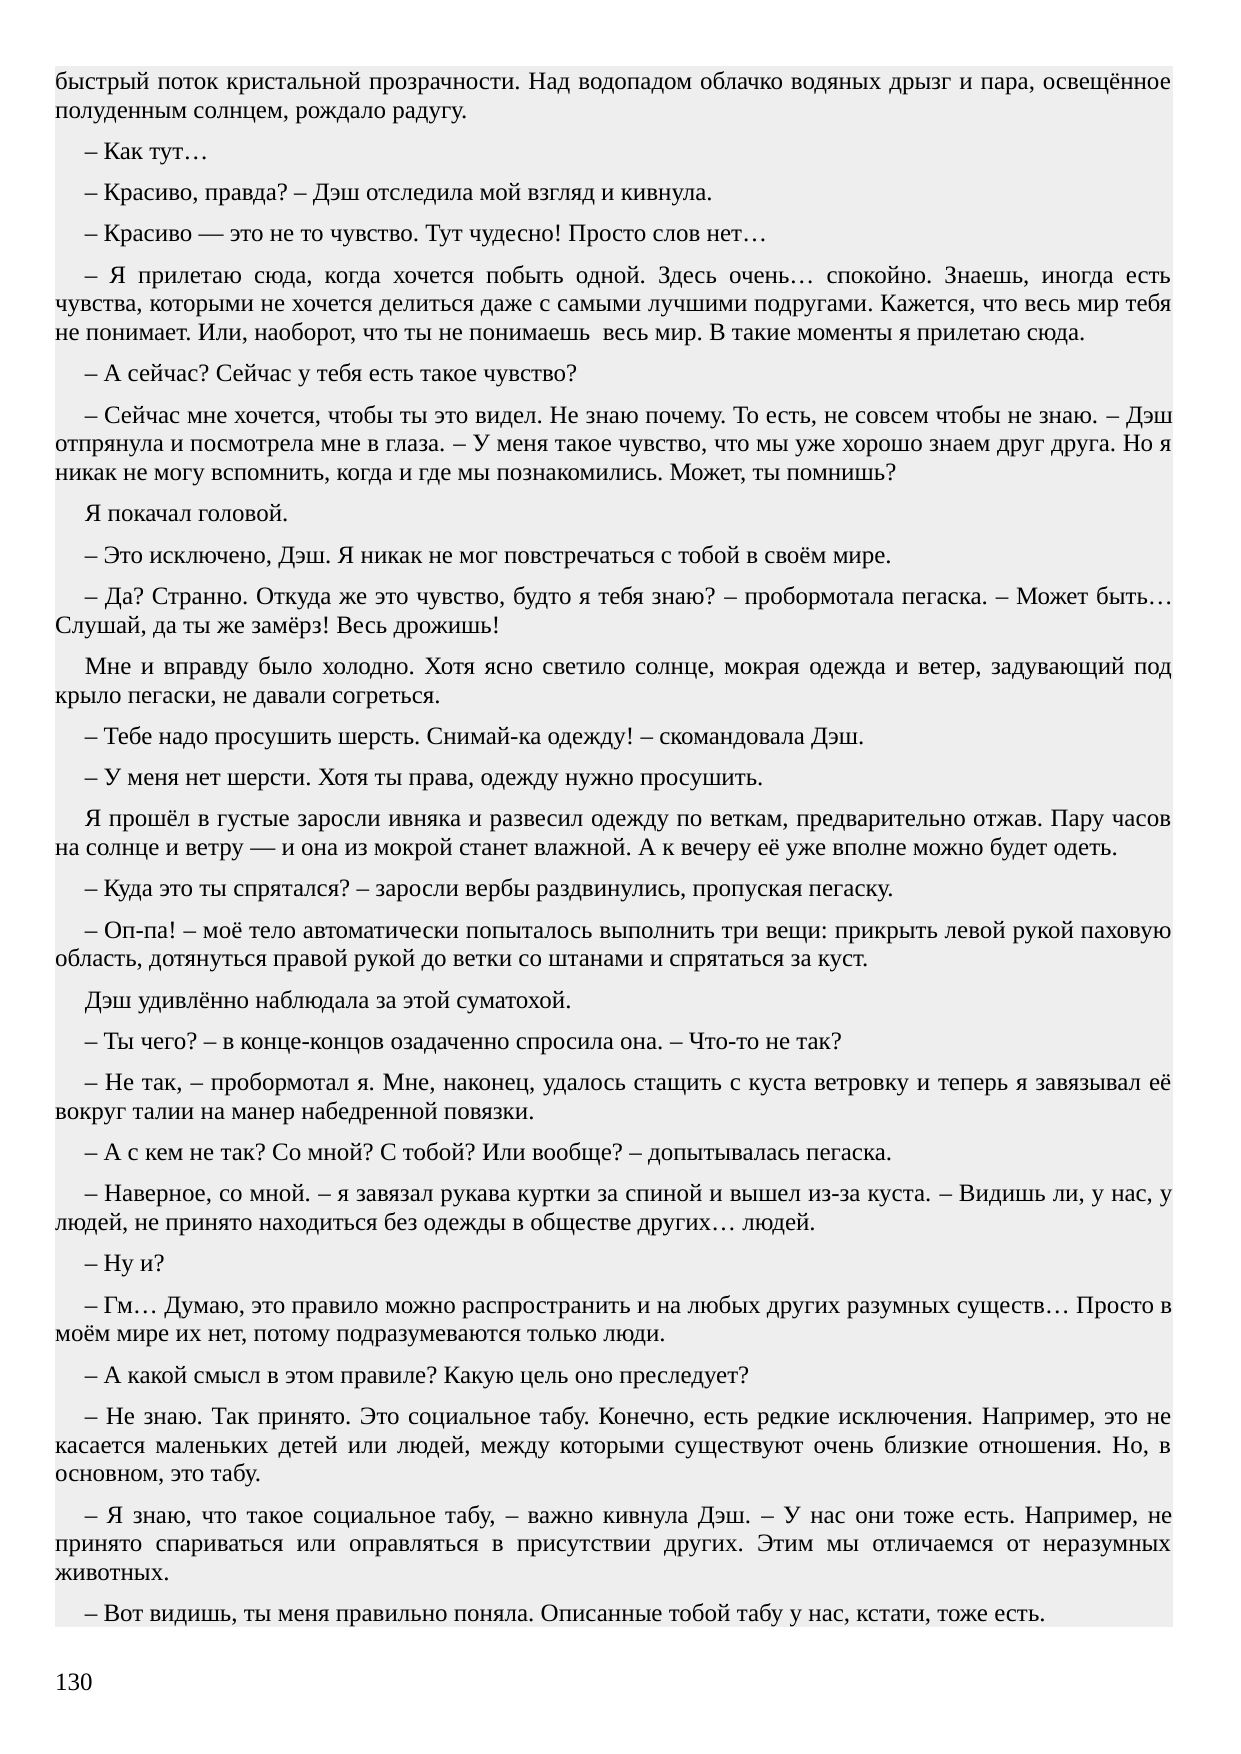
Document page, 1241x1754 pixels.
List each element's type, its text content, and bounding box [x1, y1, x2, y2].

text – Тебе надо просушить шерсть. Снимай-ка одежду! – скомандовала Дэш. [55, 721, 1173, 750]
text – Ну и? [55, 1248, 1173, 1277]
text – А какой смысл в этом правиле? Какую цель оно преследует? [55, 1360, 1173, 1388]
text Я покачал головой. [55, 498, 1173, 527]
text Мне и вправду было холодно. Хотя ясно светило солнце, мокрая одежда и ветер, задувающий под крыло пегаски, не давали согреться. [55, 651, 1173, 708]
text Я прошёл в густые заросли ивняка и развесил одежду по веткам, предварительно отжав. Пару часов на солнце и ветру — и она из мокрой станет влажной. А к вечеру её уже вполне можно будет одеть. [55, 803, 1173, 861]
text – Да? Странно. Откуда же это чувство, будто я тебя знаю? – пробормотала пегаска. – Может быть… Слушай, да ты же замёрз! Весь дрожишь! [55, 581, 1173, 638]
text – Наверное, со мной. – я завязал рукава куртки за спиной и вышел из-за куста. – Видишь ли, у нас, у людей, не принято находиться без одежды в обществе других… людей. [55, 1178, 1173, 1236]
text – У меня нет шерсти. Хотя ты права, одежду нужно просушить. [55, 762, 1173, 791]
text – Сейчас мне хочется, чтобы ты это видел. Не знаю почему. То есть, не совсем чтобы не знаю. – Дэш отпрянула и посмотрела мне в глаза. – У меня такое чувство, что мы уже хорошо знаем друг друга. Но я никак не могу вспомнить, когда и где мы познакомились. Может, ты помнишь? [55, 400, 1173, 486]
text – Не знаю. Так принято. Это социальное табу. Конечно, есть редкие исключения. Например, это не касается маленьких детей или людей, между которыми существуют очень близкие отношения. Но, в основном, это табу. [55, 1401, 1173, 1487]
text – Красиво, правда? – Дэш отследила мой взгляд и кивнула. [55, 177, 1173, 206]
text – Вот видишь, ты меня правильно поняла. Описанные тобой табу у нас, кстати, тоже есть. [55, 1598, 1173, 1627]
text Дэш удивлённо наблюдала за этой суматохой. [55, 985, 1173, 1013]
text – Как тут… [55, 136, 1173, 165]
text – Красиво — это не то чувство. Тут чудесно! Просто слов нет… [55, 218, 1173, 247]
text быстрый поток кристальной прозрачности. Над водопадом облачко водяных дрызг и пара, освещённое полуденным солнцем, рождало радугу. [55, 66, 1173, 123]
text – А с кем не так? Со мной? С тобой? Или вообще? – допытывалась пегаска. [55, 1137, 1173, 1166]
text – Гм… Думаю, это правило можно распространить и на любых других разумных существ… Просто в моём мире их нет, потому подразумеваются только люди. [55, 1290, 1173, 1347]
text – Я знаю, что такое социальное табу, – важно кивнула Дэш. – У нас они тоже есть. Например, не принято спариваться или оправляться в присутствии других. Этим мы отличаемся от неразумных животных. [55, 1500, 1173, 1586]
text – Я прилетаю сюда, когда хочется побыть одной. Здесь очень… спокойно. Знаешь, иногда есть чувства, которыми не хочется делиться даже с самыми лучшими подругами. Кажется, что весь мир тебя не понимает. Или, наоборот, что ты не понимаешь весь мир. В такие моменты я прилетаю сюда. [55, 260, 1173, 346]
text – Куда это ты спрятался? – заросли вербы раздвинулись, пропуская пегаску. [55, 873, 1173, 902]
text – Не так, – пробормотал я. Мне, наконец, удалось стащить с куста ветровку и теперь я завязывал её вокруг талии на манер набедренной повязки. [55, 1067, 1173, 1125]
text – Это исключено, Дэш. Я никак не мог повстречаться с тобой в своём мире. [55, 540, 1173, 568]
text – Оп-па! – моё тело автоматически попыталось выполнить три вещи: прикрыть левой рукой паховую область, дотянуться правой рукой до ветки со штанами и спрятаться за куст. [55, 915, 1173, 972]
text – Ты чего? – в конце-концов озадаченно спросила она. – Что-то не так? [55, 1026, 1173, 1055]
text – А сейчас? Сейчас у тебя есть такое чувство? [55, 358, 1173, 387]
